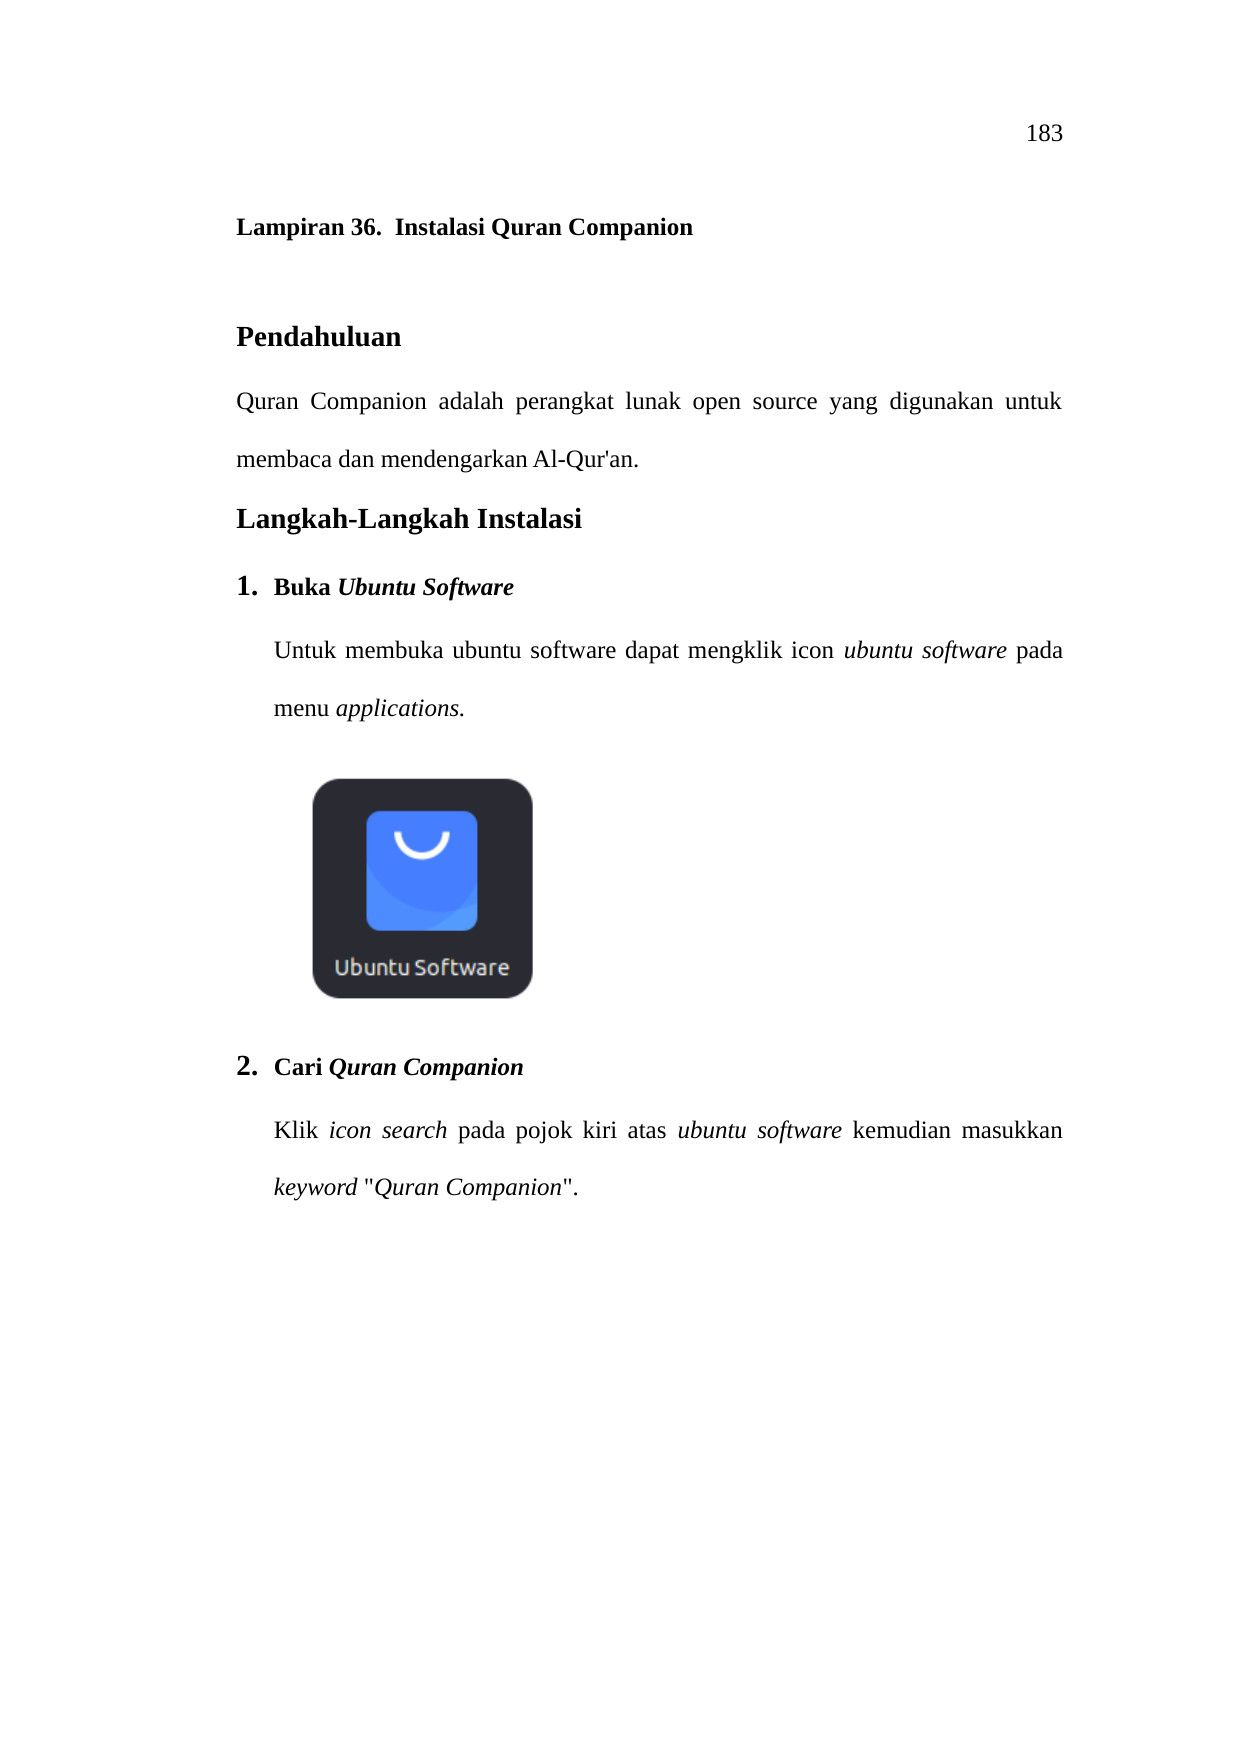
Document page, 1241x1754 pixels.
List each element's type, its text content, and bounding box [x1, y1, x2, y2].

list Untuk membuka ubuntu software dapat mengklik icon ubuntu software pada menu applications. [236, 635, 1063, 722]
list Buka Ubuntu Software [236, 568, 1063, 602]
list Cari Quran Companion [236, 1048, 1063, 1081]
text Pendahuluan [236, 319, 1063, 353]
text Langkah-Langkah Instalasi [236, 501, 1063, 535]
picture [276, 753, 573, 1017]
list Klik icon search pada pojok kiri atas ubuntu software kemudian masukkan keyword "Quran Companion". [236, 1115, 1063, 1201]
list Instalasi Quran Companion [236, 212, 1063, 241]
text Quran Companion adalah perangkat lunak open source yang digunakan untuk membaca dan mendengarkan Al-Qur'an. [236, 386, 1063, 472]
